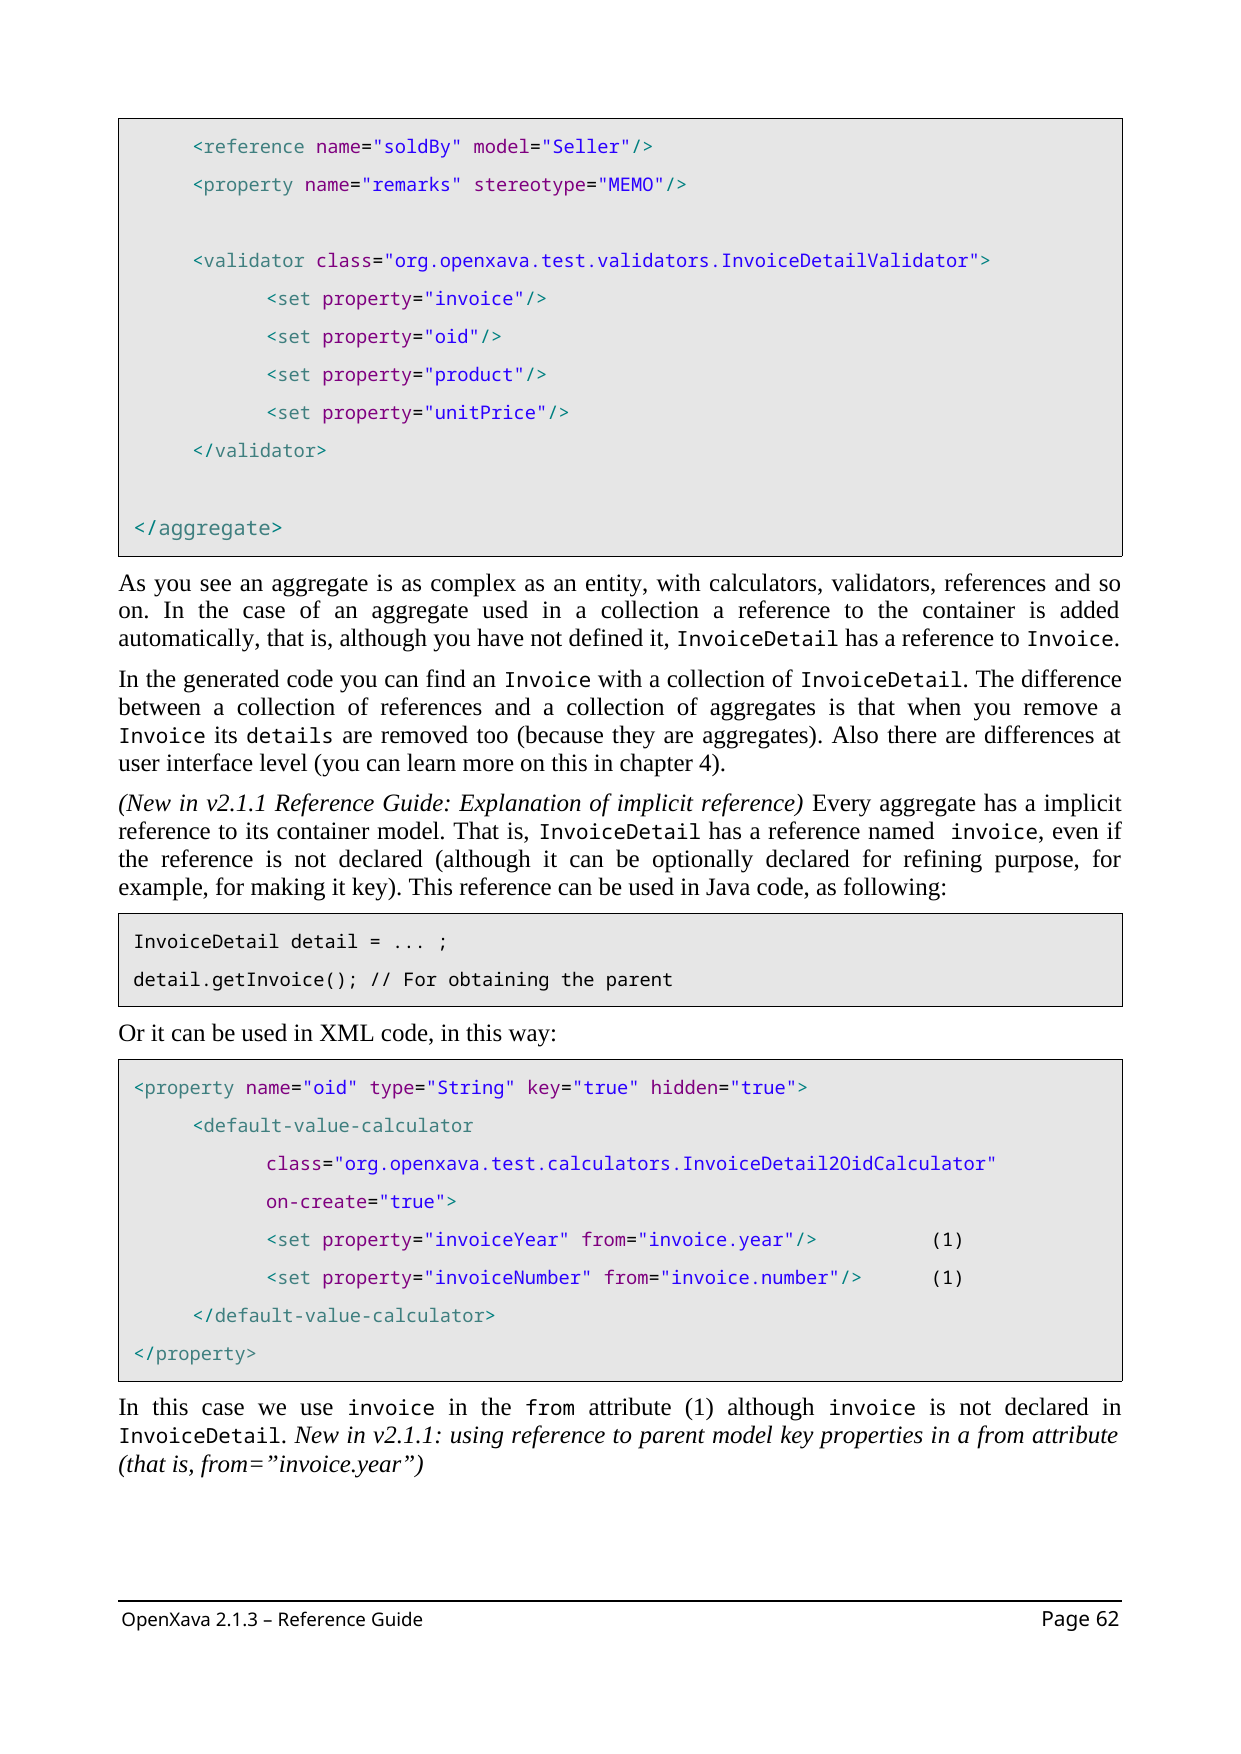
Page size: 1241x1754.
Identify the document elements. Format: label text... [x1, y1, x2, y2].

text <set property="unitPrice"/> [119, 384, 1122, 422]
text <property name="oid" type="String" key="true" hidden="true"> [119, 1060, 1122, 1097]
text </default-value-calculator> [119, 1287, 1122, 1325]
text on-create="true"> [119, 1173, 1122, 1211]
text (New in v2.1.1 Reference Guide: Explanation of implicit reference) Every aggregate has a implicit reference to its container model. That is, InvoiceDetail has a reference named invoice, even if the reference is not declared (although it can be optionally declared for refining purpose, for example, for making it key). This reference can be used in Java code, as following: [118, 789, 1122, 901]
text class="org.openxava.test.calculators.InvoiceDetail2OidCalculator" [119, 1135, 1122, 1173]
text In this case we use invoice in the from attribute (1) although invoice is not declared in InvoiceDetail. New in v2.1.1: using reference to parent model key properties in a from attribute (that is, from=”invoice.year”) [118, 1393, 1122, 1477]
text <set property="product"/> [119, 346, 1122, 384]
text In the generated code you can find an Invoice with a collection of InvoiceDetail. The difference between a collection of references and a collection of aggregates is that when you remove a Invoice its details are removed too (because they are aggregates). Also there are differences at user interface level (you can learn more on this in chapter 4). [118, 665, 1122, 777]
text InvoiceDetail detail = ... ; [119, 914, 1122, 951]
text <set property="oid"/> [119, 308, 1122, 346]
text As you see an aggregate is as complex as an entity, with calculators, validators, references and so on. In the case of an aggregate used in a collection a reference to the container is added automatically, that is, although you have not defined it, InvoiceDetail has a reference to Invoice. [118, 569, 1122, 652]
text detail.getInvoice(); // For obtaining the parent [119, 951, 1122, 1006]
text </aggregate> [119, 498, 1122, 556]
text <set property="invoice"/> [119, 270, 1122, 308]
text <set property="invoiceYear" from="invoice.year"/> (1) [119, 1211, 1122, 1249]
text <property name="remarks" stereotype="MEMO"/> [119, 156, 1122, 194]
text <reference name="soldBy" model="Seller"/> [119, 119, 1122, 156]
text <set property="invoiceNumber" from="invoice.number"/> (1) [119, 1249, 1122, 1287]
text </property> [119, 1325, 1122, 1381]
text <validator class="org.openxava.test.validators.InvoiceDetailValidator"> [119, 232, 1122, 270]
text </validator> [119, 422, 1122, 460]
text Or it can be used in XML code, in this way: [118, 1019, 1122, 1047]
text <default-value-calculator [119, 1097, 1122, 1135]
